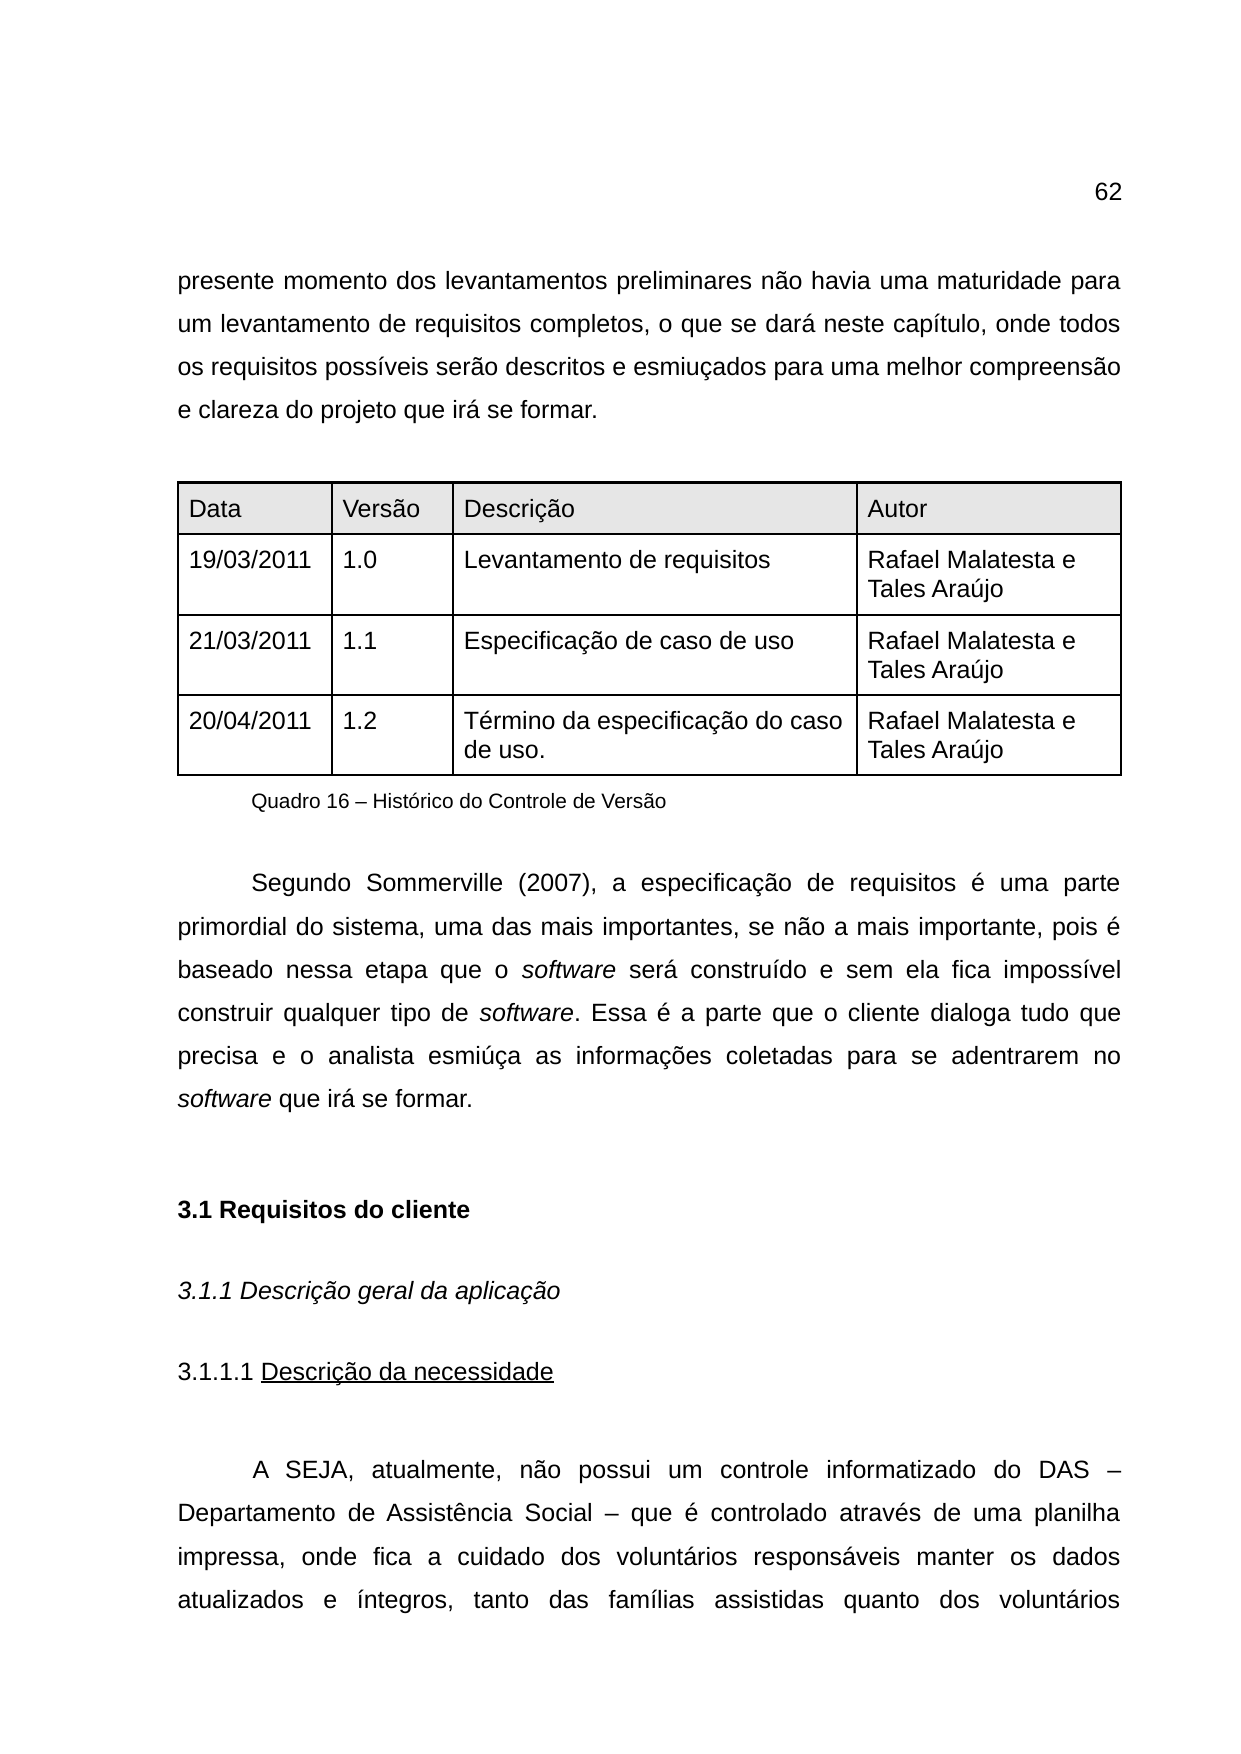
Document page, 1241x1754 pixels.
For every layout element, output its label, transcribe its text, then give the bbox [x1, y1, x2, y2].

text presente momento dos levantamentos preliminares não havia uma maturidade para um levantamento de requisitos completos, o que se dará neste capítulo, onde todos os requisitos possíveis serão descritos e esmiuçados para uma melhor compreensão e clareza do projeto que irá se formar. [177, 266, 1122, 424]
table_header Autor [858, 484, 1120, 533]
text Quadro 16 – Histórico do Controle de Versão [177, 789, 1122, 813]
subtitle 3.1.1 Descrição geral da aplicação [177, 1276, 1122, 1305]
table_cell 21/03/2011 [179, 616, 331, 694]
table_cell 1.0 [333, 535, 452, 613]
table_cell 1.1 [333, 616, 452, 694]
text A SEJA, atualmente, não possui um controle informatizado do DAS – Departamento de Assistência Social – que é controlado através de uma planilha impressa, onde fica a cuidado dos voluntários responsáveis manter os dados atualizados e íntegros, tanto das famílias assistidas quanto dos voluntários [177, 1455, 1122, 1613]
table_header Data [179, 484, 331, 533]
table_header Versão [333, 484, 452, 533]
table_cell 20/04/2011 [179, 696, 331, 774]
table_cell Especificação de caso de uso [454, 616, 856, 694]
table_cell 1.2 [333, 696, 452, 774]
subtitle 3.1 Requisitos do cliente [177, 1195, 1122, 1224]
table_cell Rafael Malatesta e Tales Araújo [858, 696, 1120, 774]
table_cell Término da especificação do caso de uso. [454, 696, 856, 774]
table_cell Levantamento de requisitos [454, 535, 856, 613]
text Segundo Sommerville (2007), a especificação de requisitos é uma parte primordial do sistema, uma das mais importantes, se não a mais importante, pois é baseado nessa etapa que o software será construído e sem ela fica impossível construir qualquer tipo de software. Essa é a parte que o cliente dialoga tudo que precisa e o analista esmiúça as informações coletadas para se adentrarem no software que irá se formar. [177, 868, 1122, 1113]
table_cell 19/03/2011 [179, 535, 331, 613]
table_header Descrição [454, 484, 856, 533]
table_cell Rafael Malatesta e Tales Araújo [858, 616, 1120, 694]
subtitle 3.1.1.1 Descrição da necessidade [177, 1357, 1122, 1385]
table_cell Rafael Malatesta e Tales Araújo [858, 535, 1120, 613]
